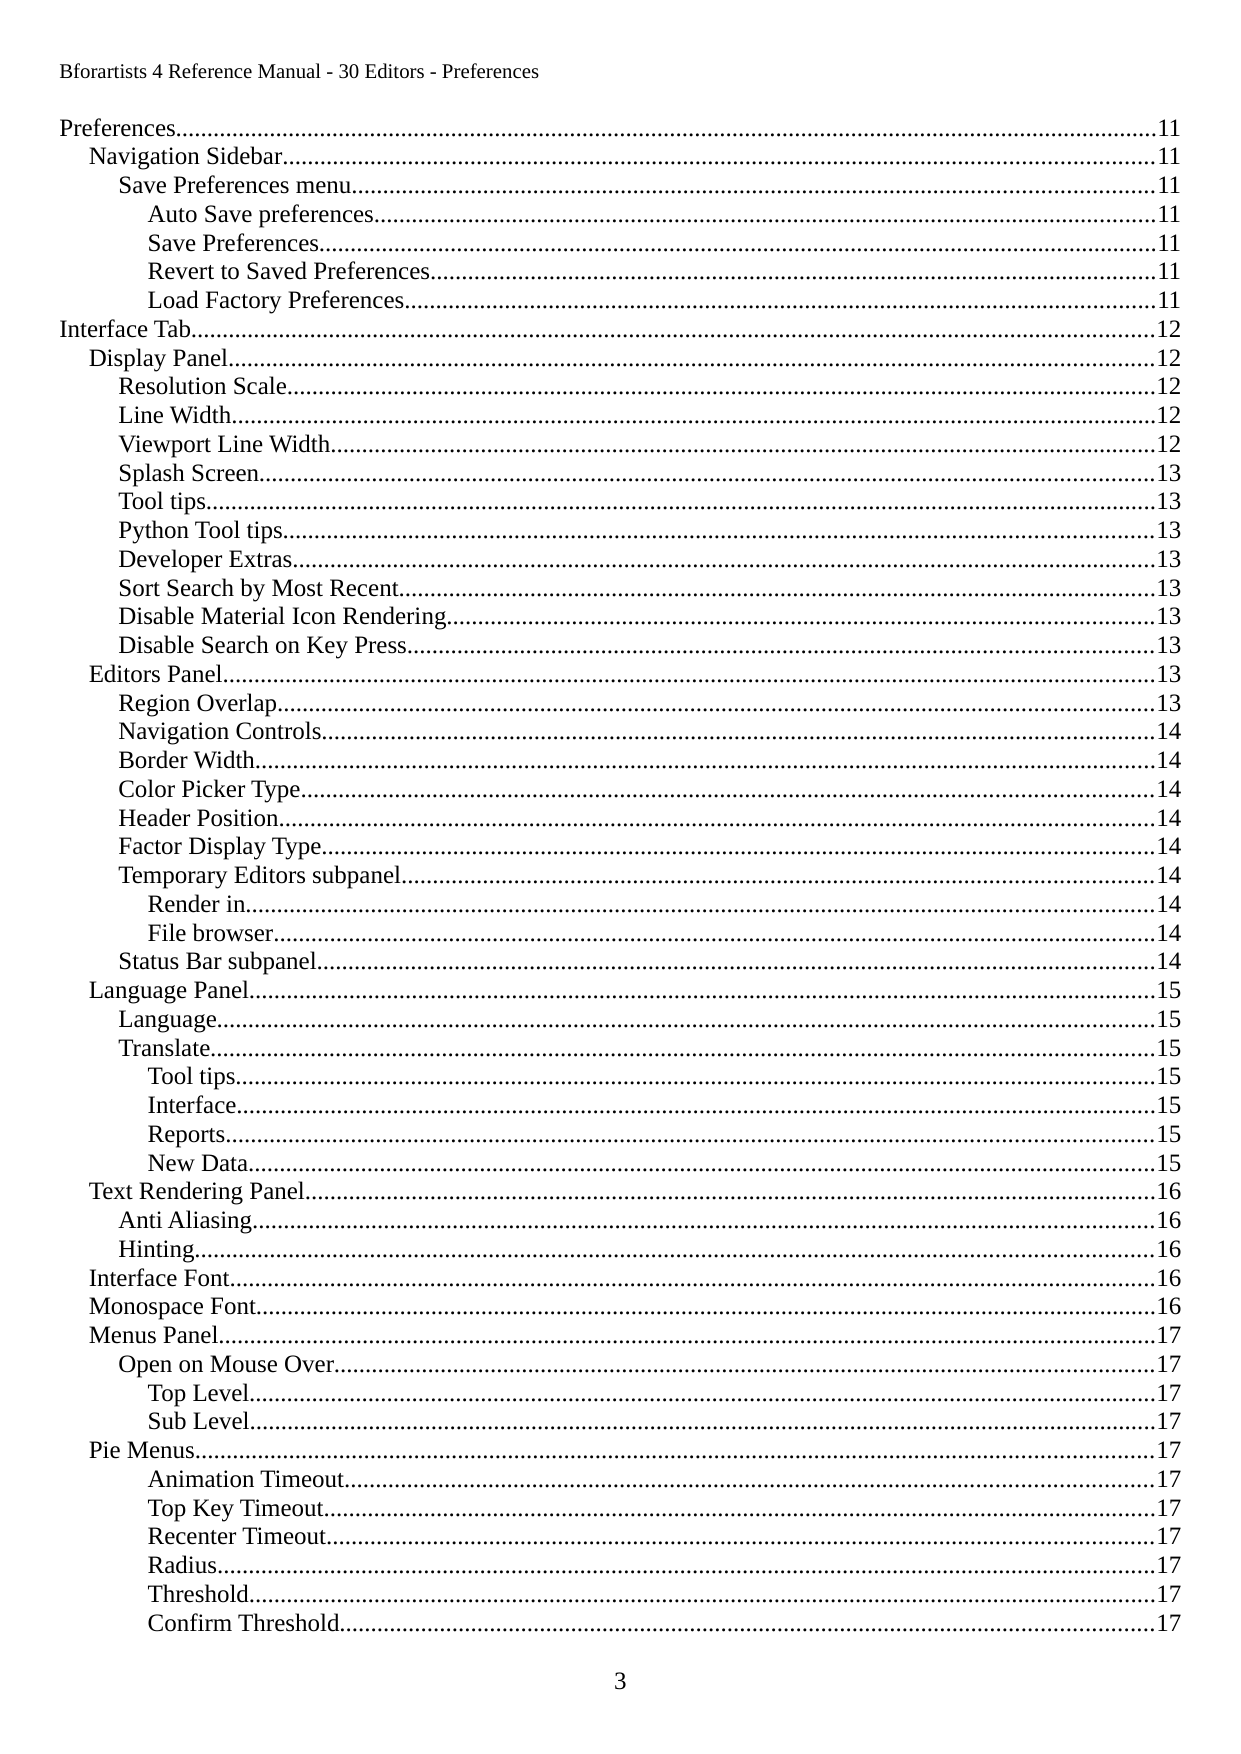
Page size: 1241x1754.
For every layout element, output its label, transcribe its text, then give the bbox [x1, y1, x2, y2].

text Top Level 17 [147, 1378, 1181, 1406]
text Header Position 14 [118, 803, 1181, 831]
text Pie Menus 17 [88, 1435, 1181, 1464]
text Auto Save preferences 11 [147, 199, 1181, 228]
text Resolution Scale 12 [118, 371, 1181, 400]
text Interface 15 [147, 1090, 1181, 1119]
text Line Width 12 [118, 400, 1181, 429]
text Viewport Line Width 12 [118, 429, 1181, 458]
text Menus Panel 17 [88, 1320, 1181, 1349]
text New Data 15 [147, 1148, 1181, 1176]
text Revert to Saved Preferences 11 [147, 256, 1181, 285]
text Open on Mouse Over 17 [118, 1349, 1181, 1378]
text Threshold 17 [147, 1579, 1181, 1608]
text Sub Level 17 [147, 1406, 1181, 1435]
text Disable Material Icon Rendering 13 [118, 601, 1181, 630]
text Text Rendering Panel 16 [88, 1176, 1181, 1205]
text Navigation Sidebar 11 [88, 141, 1181, 170]
text Disable Search on Key Press 13 [118, 630, 1181, 659]
text Translate 15 [118, 1033, 1181, 1061]
text Language Panel 15 [88, 975, 1181, 1004]
text File browser 14 [147, 918, 1181, 946]
text Python Tool tips 13 [118, 515, 1181, 544]
text Radius 17 [147, 1550, 1181, 1579]
text Monospace Font 16 [88, 1291, 1181, 1320]
text Developer Extras 13 [118, 544, 1181, 573]
text Tool tips 13 [118, 486, 1181, 515]
text Hinting 16 [118, 1234, 1181, 1263]
text Render in 14 [147, 889, 1181, 918]
text Anti Aliasing 16 [118, 1205, 1181, 1234]
text Recenter Timeout 17 [147, 1521, 1181, 1550]
text Language 15 [118, 1004, 1181, 1033]
text Navigation Controls 14 [118, 716, 1181, 745]
text Tool tips 15 [147, 1061, 1181, 1090]
text Top Key Timeout 17 [147, 1493, 1181, 1521]
text Display Panel 12 [88, 343, 1181, 371]
text Status Bar subpanel 14 [118, 946, 1181, 975]
text Reports 15 [147, 1119, 1181, 1148]
text Preferences 11 [59, 113, 1181, 141]
text Save Preferences 11 [147, 228, 1181, 256]
text Load Factory Preferences 11 [147, 285, 1181, 314]
text Editors Panel 13 [88, 659, 1181, 688]
text Interface Tab 12 [59, 314, 1181, 343]
text Confirm Threshold 17 [147, 1608, 1181, 1636]
text Color Picker Type 14 [118, 774, 1181, 803]
text Region Overlap 13 [118, 688, 1181, 716]
text Sort Search by Most Recent 13 [118, 573, 1181, 601]
text Interface Font 16 [88, 1263, 1181, 1291]
text Factor Display Type 14 [118, 831, 1181, 860]
text Save Preferences menu 11 [118, 170, 1181, 199]
text Border Width 14 [118, 745, 1181, 774]
text Splash Screen 13 [118, 458, 1181, 486]
text Temporary Editors subpanel 14 [118, 860, 1181, 889]
text Animation Timeout 17 [147, 1464, 1181, 1493]
